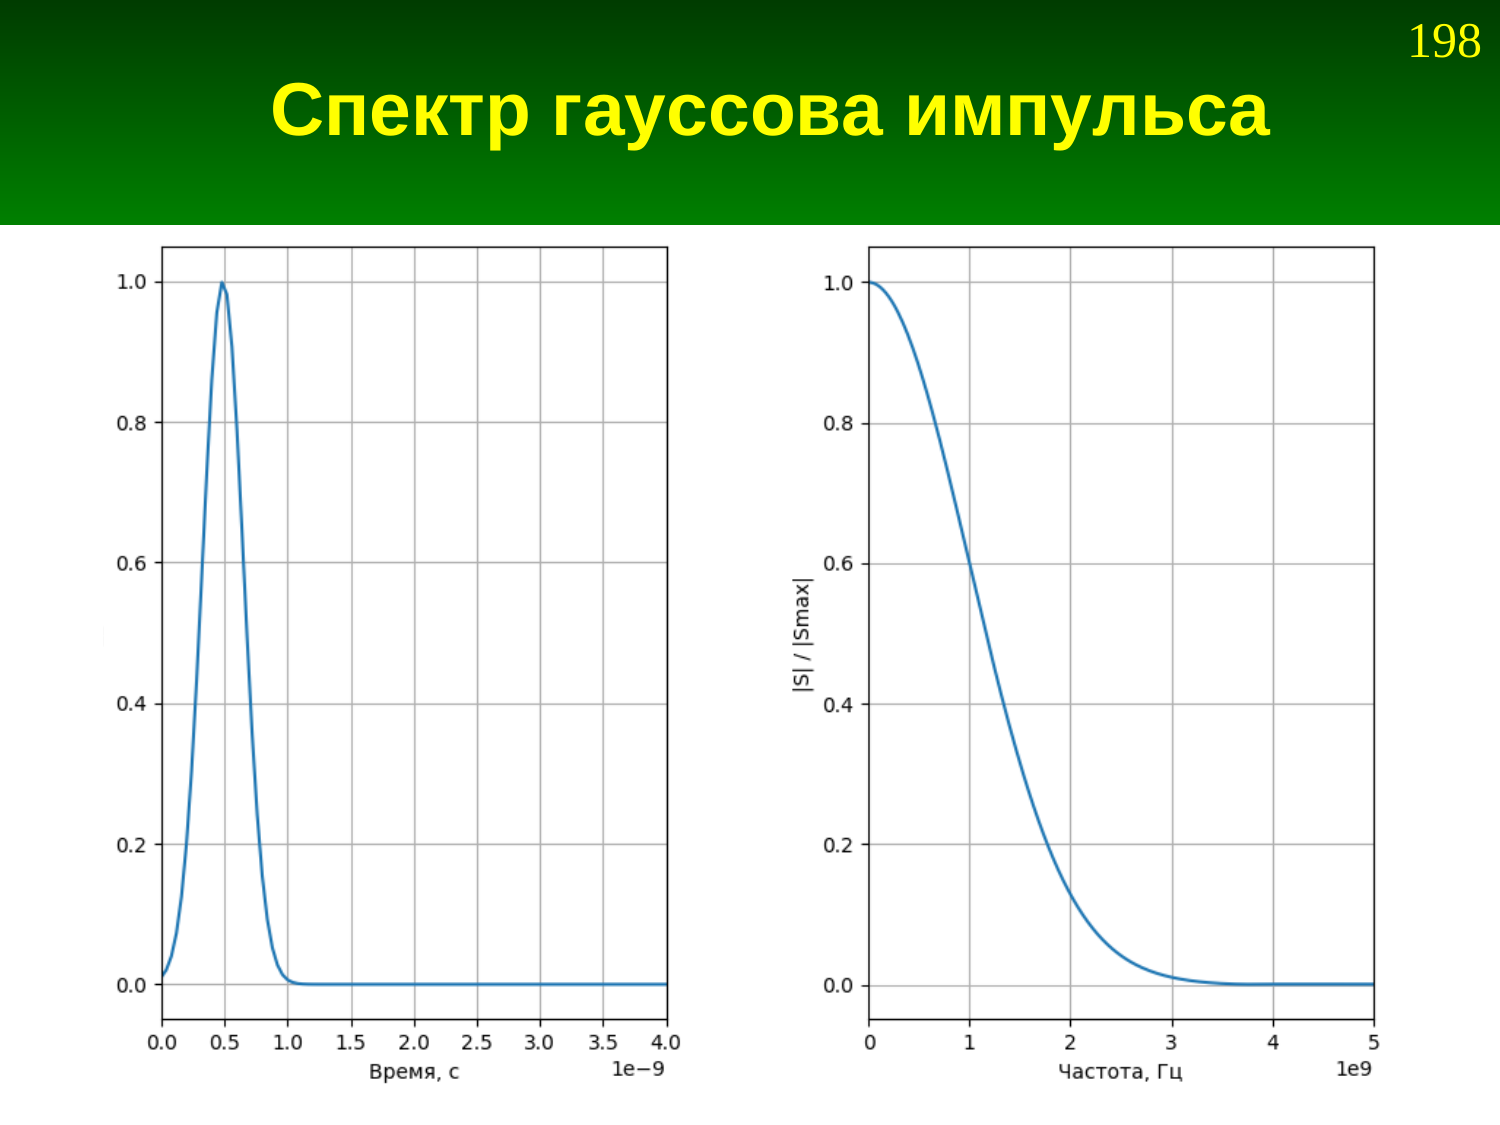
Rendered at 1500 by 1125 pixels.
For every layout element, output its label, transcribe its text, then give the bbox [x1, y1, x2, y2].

title Спектр гауссова импульса [100, 7, 1441, 204]
picture [103, 236, 1397, 1101]
